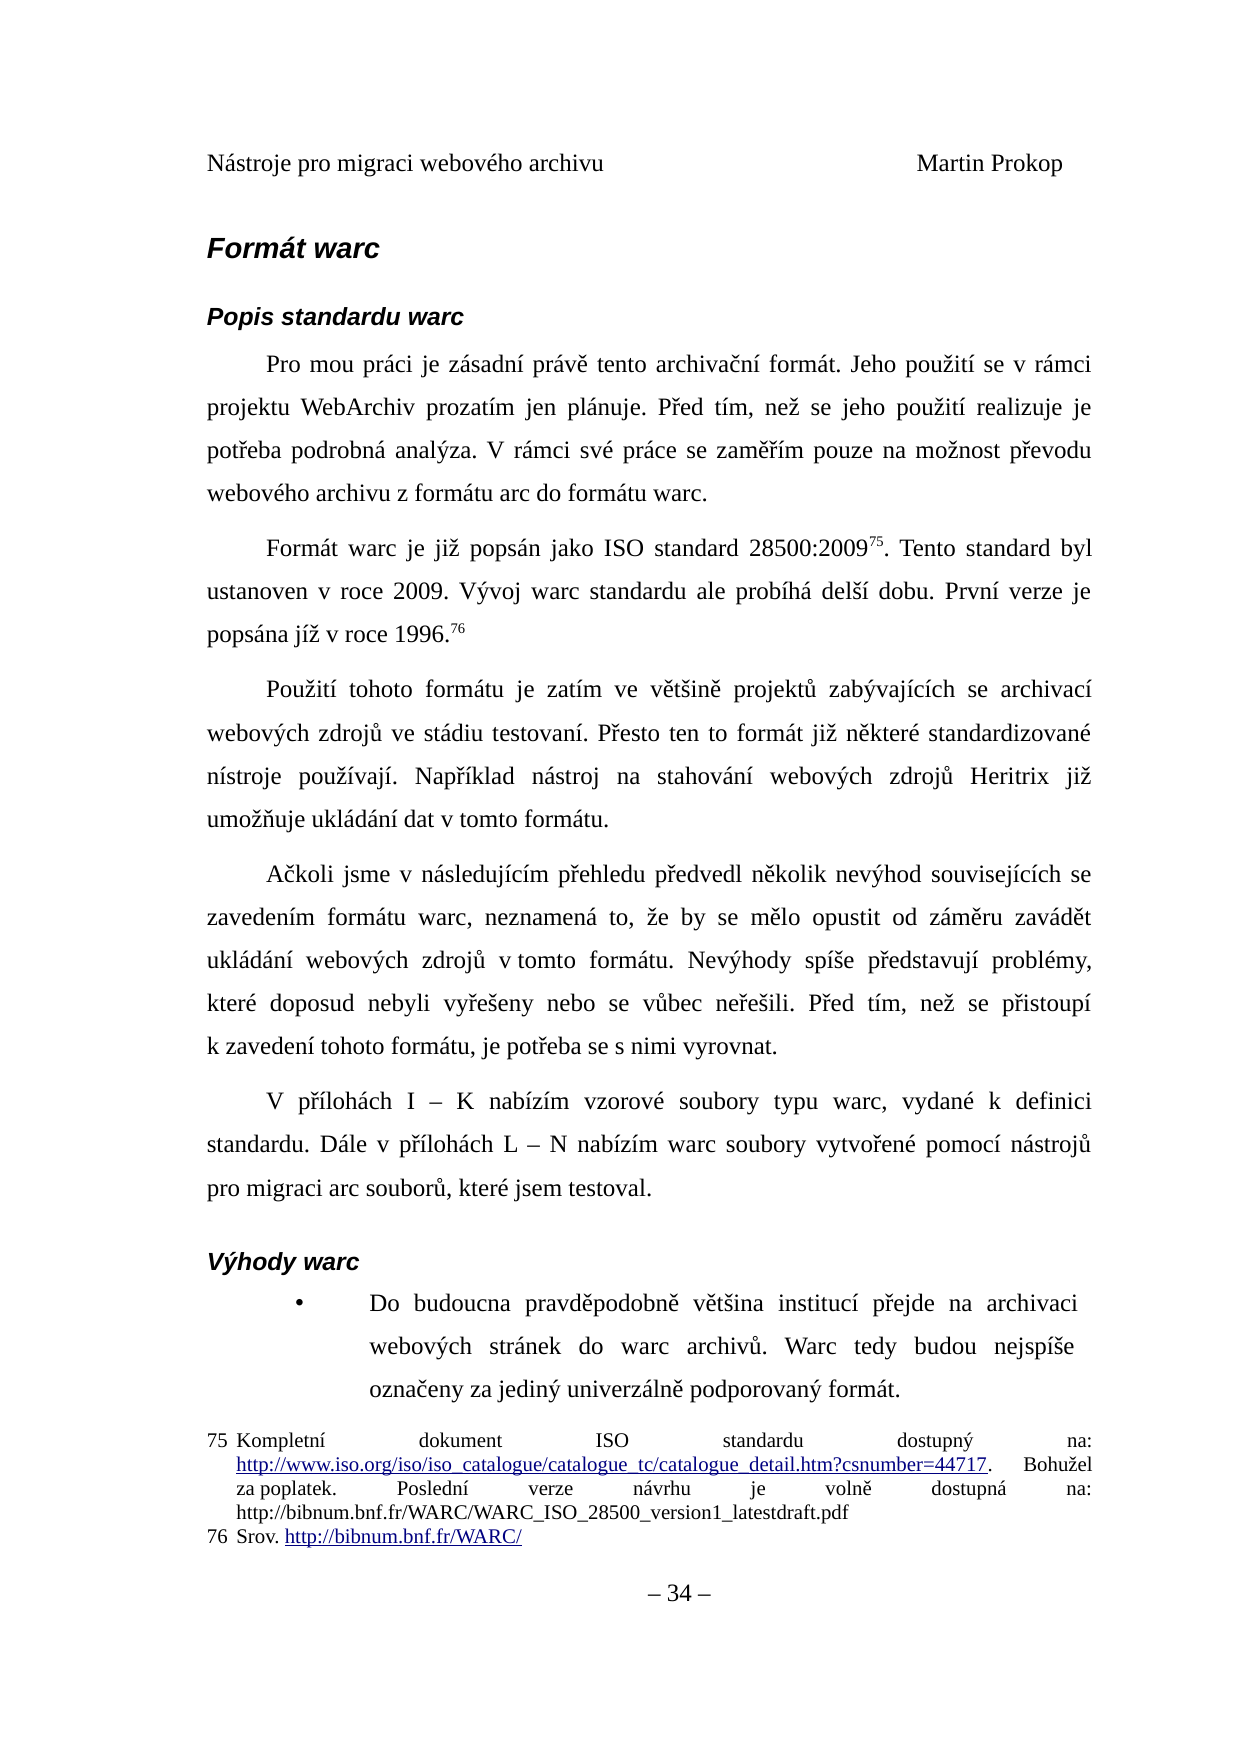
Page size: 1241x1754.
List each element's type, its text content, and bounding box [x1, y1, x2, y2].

list Do budoucna pravděpodobně většina institucí přejde na archivaci webových stránek do warc archivů. Warc tedy budou nejspíše označeny za jediný univerzálně podporovaný formát. [295, 1288, 1093, 1403]
text Použití tohoto formátu je zatím ve většině projektů zabývajících se archivací webových zdrojů ve stádiu testovaní. Přesto ten to formát již některé standardizované nístroje používají. Například nástroj na stahování webových zdrojů Heritrix již umožňuje ukládání dat v tomto formátu. [207, 674, 1093, 833]
subtitle Výhody warc [207, 1247, 1093, 1275]
subtitle Formát warc [207, 231, 1093, 264]
text Pro mou práci je zásadní právě tento archivační formát. Jeho použití se v rámci projektu WebArchiv prozatím jen plánuje. Před tím, než se jeho použití realizuje je potřeba podrobná analýza. V rámci své práce se zaměřím pouze na možnost převodu webového archivu z formátu arc do formátu warc. [207, 349, 1093, 507]
text Srov. http://bibnum.bnf.fr/WARC/ [207, 1524, 1093, 1548]
subtitle Popis standardu warc [207, 302, 1093, 330]
text Kompletní dokument ISO standardu dostupný na: http://www.iso.org/iso/iso_catalogue/catalogue_tc/catalogue_detail.htm?csnumber=44717. Bohužel za poplatek. Poslední verze návrhu je volně dostupná na: http://bibnum.bnf.fr/WARC/WARC_ISO_28500_version1_latestdraft.pdf [207, 1428, 1093, 1524]
text V přílohách I – K nabízím vzorové soubory typu warc, vydané k definici standardu. Dále v přílohách L – N nabízím warc soubory vytvořené pomocí nástrojů pro migraci arc souborů, které jsem testoval. [207, 1086, 1093, 1201]
text Ačkoli jsme v následujícím přehledu předvedl několik nevýhod souvisejících se zavedením formátu warc, neznamená to, že by se mělo opustit od záměru zavádět ukládání webových zdrojů v tomto formátu. Nevýhody spíše představují problémy, které doposud nebyli vyřešeny nebo se vůbec neřešili. Před tím, než se přistoupí k zavedení tohoto formátu, je potřeba se s nimi vyrovnat. [207, 859, 1093, 1060]
text Formát warc je již popsán jako ISO standard 28500:2009. Tento standard byl ustanoven v roce 2009. Vývoj warc standardu ale probíhá delší dobu. První verze je popsána jíž v roce 1996. [207, 533, 1093, 648]
